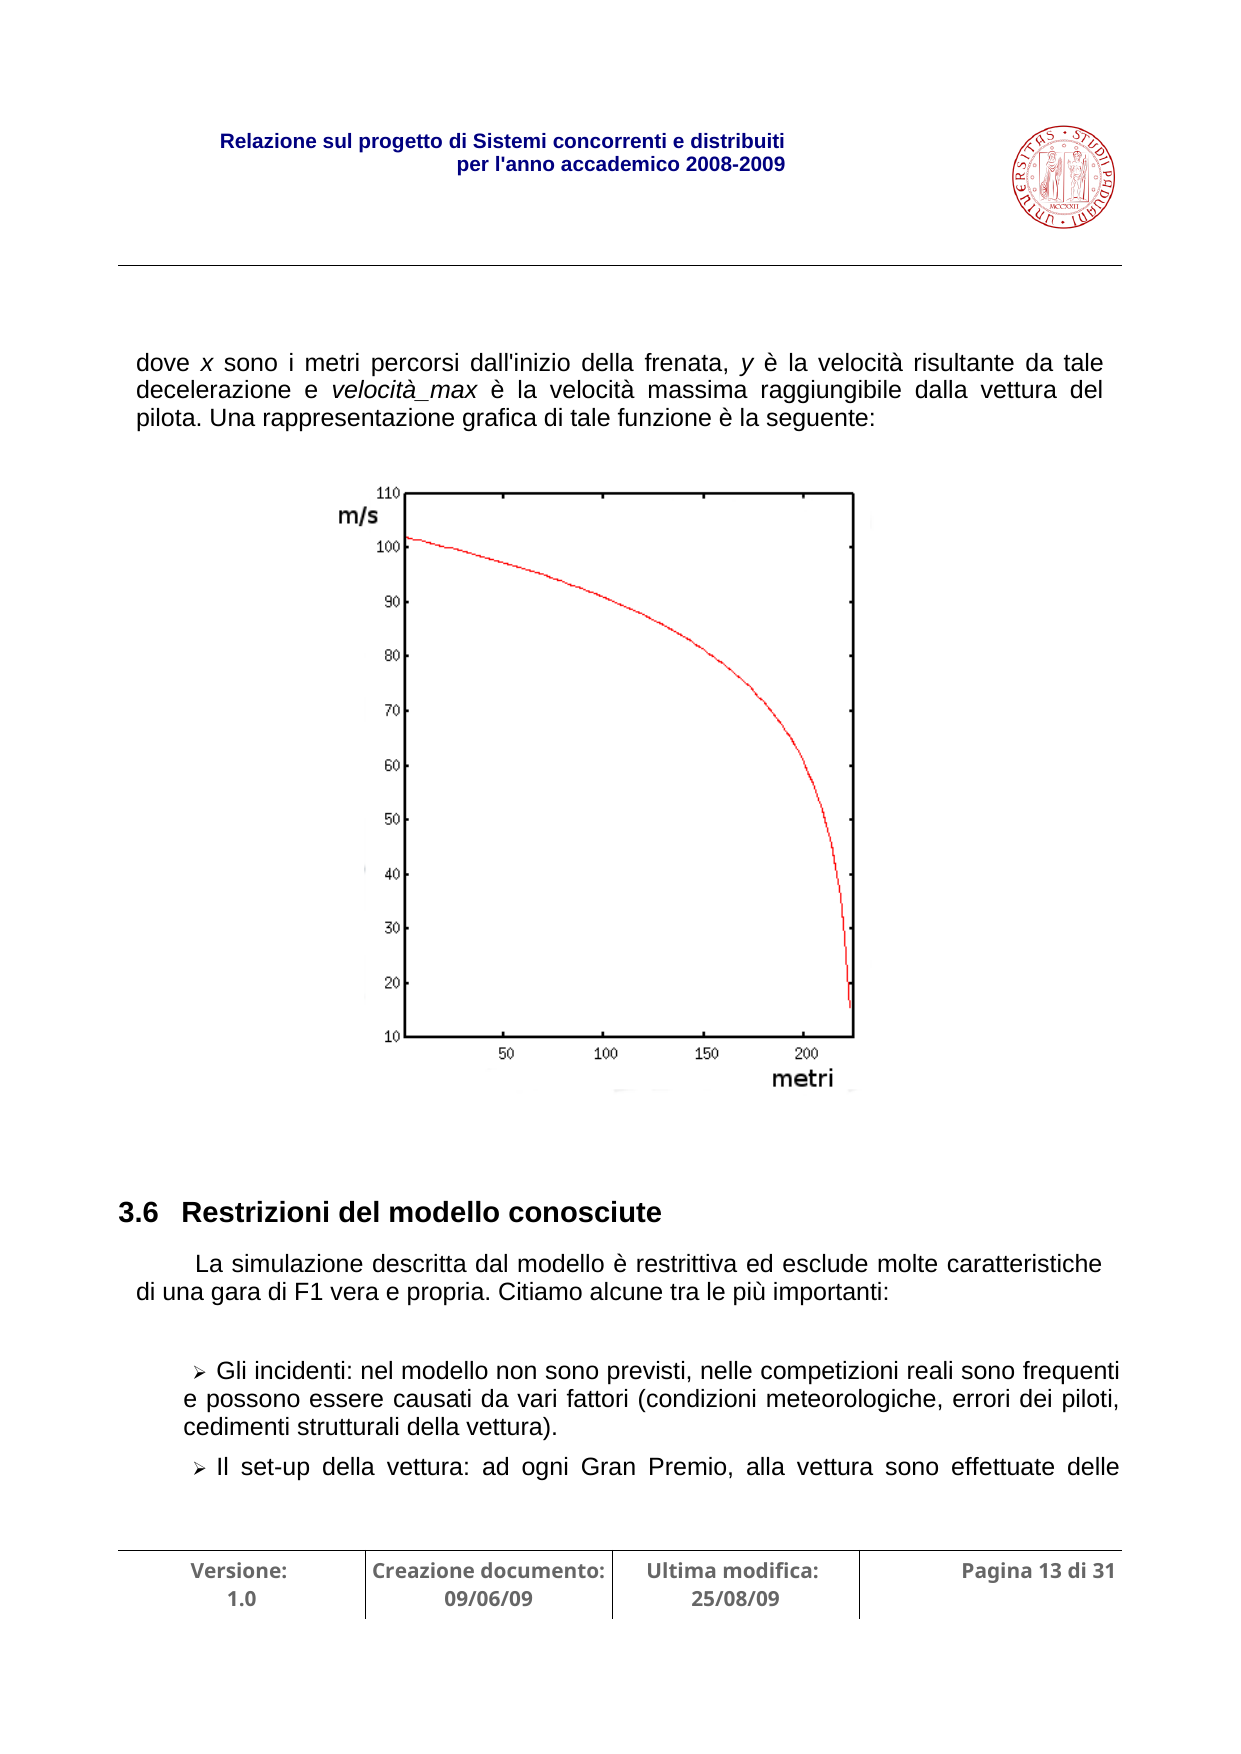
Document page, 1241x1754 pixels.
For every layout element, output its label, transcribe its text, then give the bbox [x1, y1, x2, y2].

list Il set-up della vettura: ad ogni Gran Premio, alla vettura sono effettuate delle [183, 1453, 1122, 1481]
text dove x sono i metri percorsi dall'inizio della frenata, y è la velocità risultante da tale decelerazione e velocità_max è la velocità massima raggiungibile dalla vettura del pilota. Una rappresentazione grafica di tale funzione è la seguente: [136, 348, 1104, 432]
text La simulazione descritta dal modello è restrittiva ed esclude molte caratteristiche di una gara di F1 vera e propria. Citiamo alcune tra le più importanti: [136, 1250, 1104, 1306]
list Gli incidenti: nel modello non sono previsti, nelle competizioni reali sono frequenti e possono essere causati da vari fattori (condizioni meteorologiche, errori dei piloti, cedimenti strutturali della vettura). [183, 1357, 1122, 1441]
subtitle Restrizioni del modello conosciute [118, 1196, 1122, 1229]
picture [1010, 123, 1117, 231]
picture [325, 449, 915, 1096]
